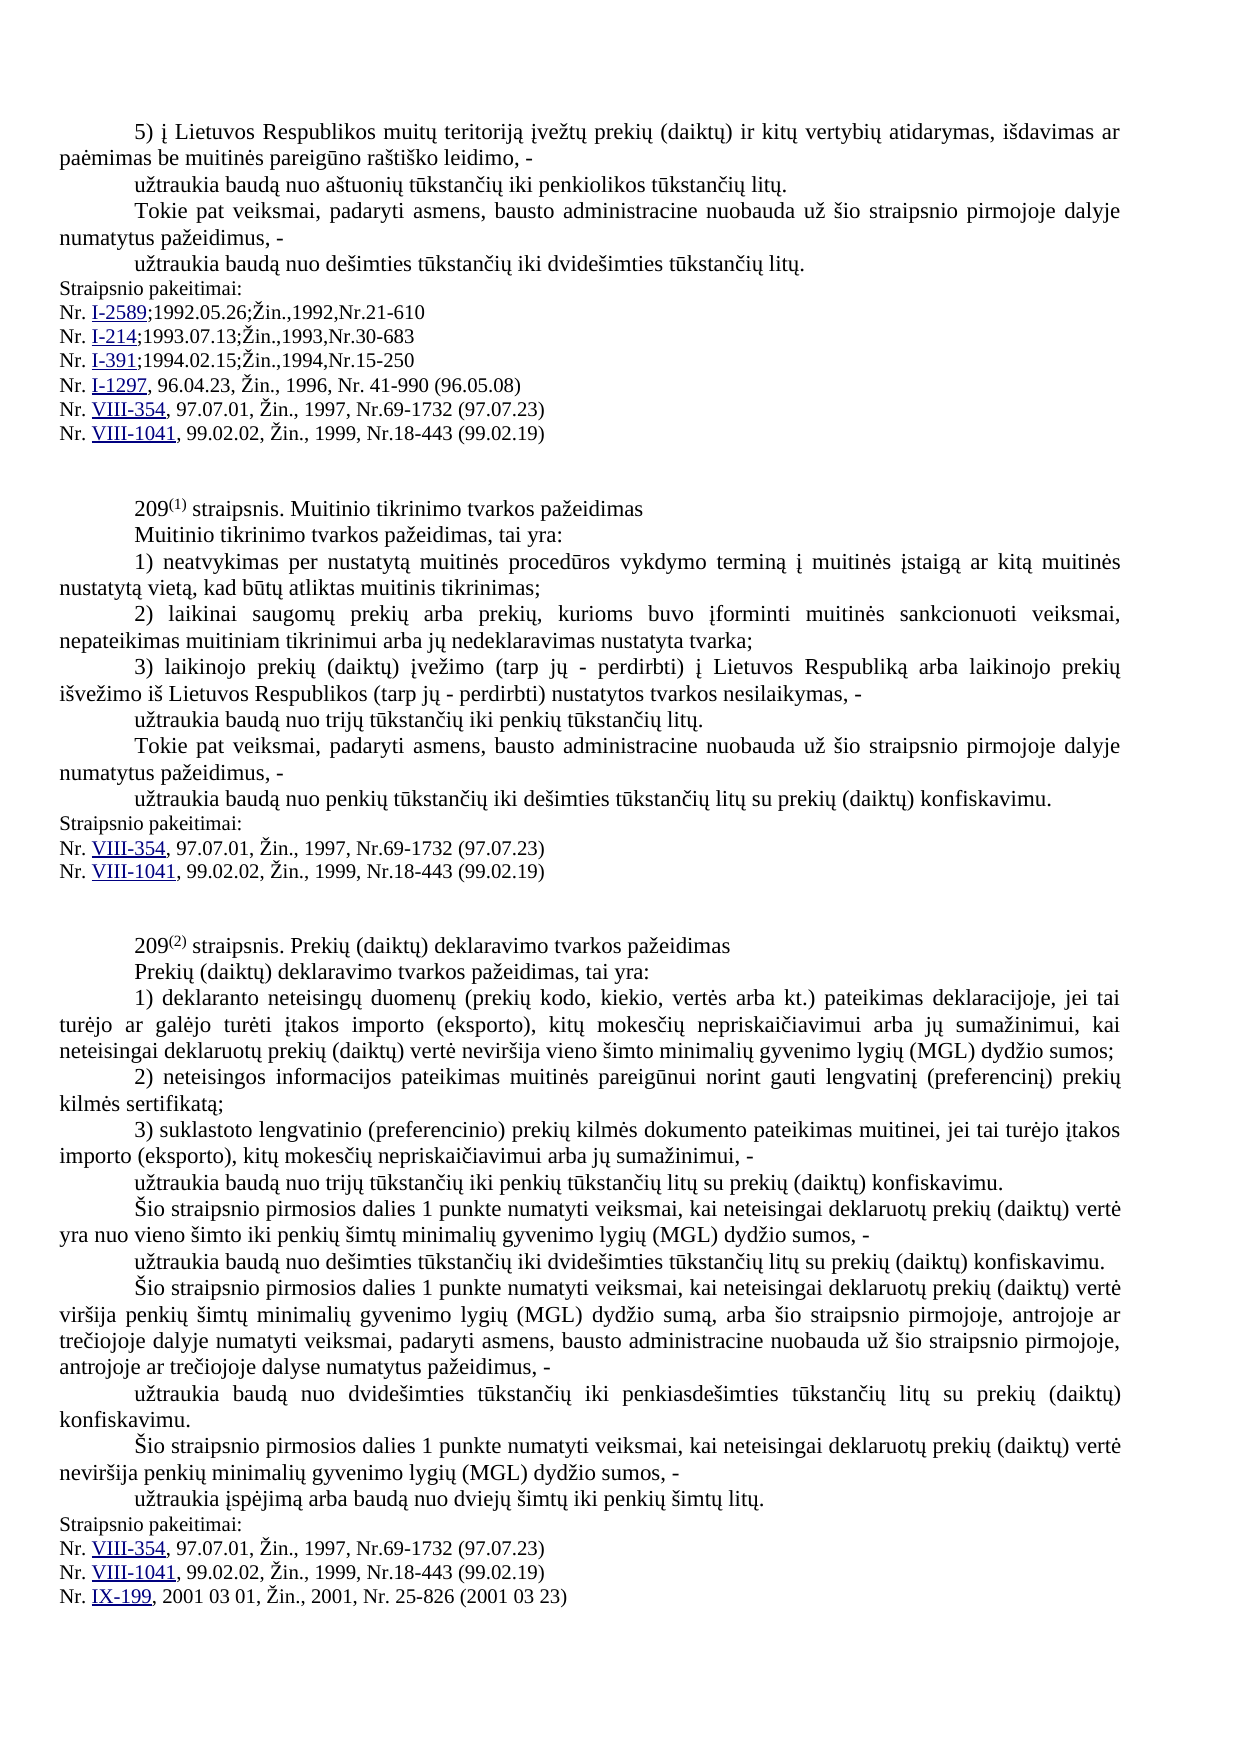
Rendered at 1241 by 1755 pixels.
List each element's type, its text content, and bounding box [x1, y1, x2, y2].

text Muitinio tikrinimo tvarkos pažeidimas, tai yra: [59, 521, 1122, 548]
text Straipsnio pakeitimai: [59, 1511, 1122, 1536]
text Nr. VIII-1041, 99.02.02, Žin., 1999, Nr.18-443 (99.02.19) [59, 421, 1122, 445]
text užtraukia baudą nuo dešimties tūkstančių iki dvidešimties tūkstančių litų. [59, 250, 1122, 276]
text Nr. VIII-354, 97.07.01, Žin., 1997, Nr.69-1732 (97.07.23) [59, 1536, 1122, 1559]
text užtraukia baudą nuo dvidešimties tūkstančių iki penkiasdešimties tūkstančių litų su prekių (daiktų) konfiskavimu. [59, 1380, 1122, 1432]
text 209(1) straipsnis. Muitinio tikrinimo tvarkos pažeidimas [59, 495, 1122, 521]
text Prekių (daiktų) deklaravimo tvarkos pažeidimas, tai yra: [59, 958, 1122, 984]
text Straipsnio pakeitimai: [59, 276, 1122, 300]
text užtraukia baudą nuo penkių tūkstančių iki dešimties tūkstančių litų su prekių (daiktų) konfiskavimu. [59, 785, 1122, 811]
text Šio straipsnio pirmosios dalies 1 punkte numatyti veiksmai, kai neteisingai deklaruotų prekių (daiktų) vertė neviršija penkių minimalių gyvenimo lygių (MGL) dydžio sumos, - [59, 1432, 1122, 1485]
text 3) laikinojo prekių (daiktų) įvežimo (tarp jų - perdirbti) į Lietuvos Respubliką arba laikinojo prekių išvežimo iš Lietuvos Respublikos (tarp jų - perdirbti) nustatytos tvarkos nesilaikymas, - [59, 653, 1122, 706]
text 2) neteisingos informacijos pateikimas muitinės pareigūnui norint gauti lengvatinį (preferencinį) prekių kilmės sertifikatą; [59, 1063, 1122, 1116]
text užtraukia įspėjimą arba baudą nuo dviejų šimtų iki penkių šimtų litų. [59, 1485, 1122, 1511]
text užtraukia baudą nuo dešimties tūkstančių iki dvidešimties tūkstančių litų su prekių (daiktų) konfiskavimu. [59, 1248, 1122, 1274]
text Nr. I-1297, 96.04.23, Žin., 1996, Nr. 41-990 (96.05.08) [59, 372, 1122, 397]
text Nr. VIII-354, 97.07.01, Žin., 1997, Nr.69-1732 (97.07.23) [59, 397, 1122, 421]
text 2) laikinai saugomų prekių arba prekių, kurioms buvo įforminti muitinės sankcionuoti veiksmai, nepateikimas muitiniam tikrinimui arba jų nedeklaravimas nustatyta tvarka; [59, 601, 1122, 653]
text Nr. I-391;1994.02.15;Žin.,1994,Nr.15-250 [59, 348, 1122, 372]
text 5) į Lietuvos Respublikos muitų teritoriją įvežtų prekių (daiktų) ir kitų vertybių atidarymas, išdavimas ar paėmimas be muitinės pareigūno raštiško leidimo, - [59, 118, 1122, 171]
text Straipsnio pakeitimai: [59, 811, 1122, 835]
text Nr. VIII-1041, 99.02.02, Žin., 1999, Nr.18-443 (99.02.19) [59, 1559, 1122, 1584]
text 209(2) straipsnis. Prekių (daiktų) deklaravimo tvarkos pažeidimas [59, 932, 1122, 958]
text užtraukia baudą nuo trijų tūkstančių iki penkių tūkstančių litų su prekių (daiktų) konfiskavimu. [59, 1169, 1122, 1195]
text 1) deklaranto neteisingų duomenų (prekių kodo, kiekio, vertės arba kt.) pateikimas deklaracijoje, jei tai turėjo ar galėjo turėti įtakos importo (eksporto), kitų mokesčių nepriskaičiavimui arba jų sumažinimui, kai neteisingai deklaruotų prekių (daiktų) vertė neviršija vieno šimto minimalių gyvenimo lygių (MGL) dydžio sumos; [59, 984, 1122, 1063]
text Tokie pat veiksmai, padaryti asmens, bausto administracine nuobauda už šio straipsnio pirmojoje dalyje numatytus pažeidimus, - [59, 197, 1122, 250]
text Šio straipsnio pirmosios dalies 1 punkte numatyti veiksmai, kai neteisingai deklaruotų prekių (daiktų) vertė yra nuo vieno šimto iki penkių šimtų minimalių gyvenimo lygių (MGL) dydžio sumos, - [59, 1195, 1122, 1248]
text Nr. VIII-354, 97.07.01, Žin., 1997, Nr.69-1732 (97.07.23) [59, 835, 1122, 859]
text Nr. I-2589;1992.05.26;Žin.,1992,Nr.21-610 [59, 300, 1122, 324]
text užtraukia baudą nuo trijų tūkstančių iki penkių tūkstančių litų. [59, 706, 1122, 732]
text Nr. IX-199, 2001 03 01, Žin., 2001, Nr. 25-826 (2001 03 23) [59, 1584, 1122, 1608]
text užtraukia baudą nuo aštuonių tūkstančių iki penkiolikos tūkstančių litų. [59, 171, 1122, 197]
text 1) neatvykimas per nustatytą muitinės procedūros vykdymo terminą į muitinės įstaigą ar kitą muitinės nustatytą vietą, kad būtų atliktas muitinis tikrinimas; [59, 548, 1122, 601]
text Tokie pat veiksmai, padaryti asmens, bausto administracine nuobauda už šio straipsnio pirmojoje dalyje numatytus pažeidimus, - [59, 732, 1122, 785]
text Nr. VIII-1041, 99.02.02, Žin., 1999, Nr.18-443 (99.02.19) [59, 859, 1122, 883]
text Šio straipsnio pirmosios dalies 1 punkte numatyti veiksmai, kai neteisingai deklaruotų prekių (daiktų) vertė viršija penkių šimtų minimalių gyvenimo lygių (MGL) dydžio sumą, arba šio straipsnio pirmojoje, antrojoje ar trečiojoje dalyje numatyti veiksmai, padaryti asmens, bausto administracine nuobauda už šio straipsnio pirmojoje, antrojoje ar trečiojoje dalyse numatytus pažeidimus, - [59, 1274, 1122, 1380]
text 3) suklastoto lengvatinio (preferencinio) prekių kilmės dokumento pateikimas muitinei, jei tai turėjo įtakos importo (eksporto), kitų mokesčių nepriskaičiavimui arba jų sumažinimui, - [59, 1116, 1122, 1169]
text Nr. I-214;1993.07.13;Žin.,1993,Nr.30-683 [59, 324, 1122, 348]
